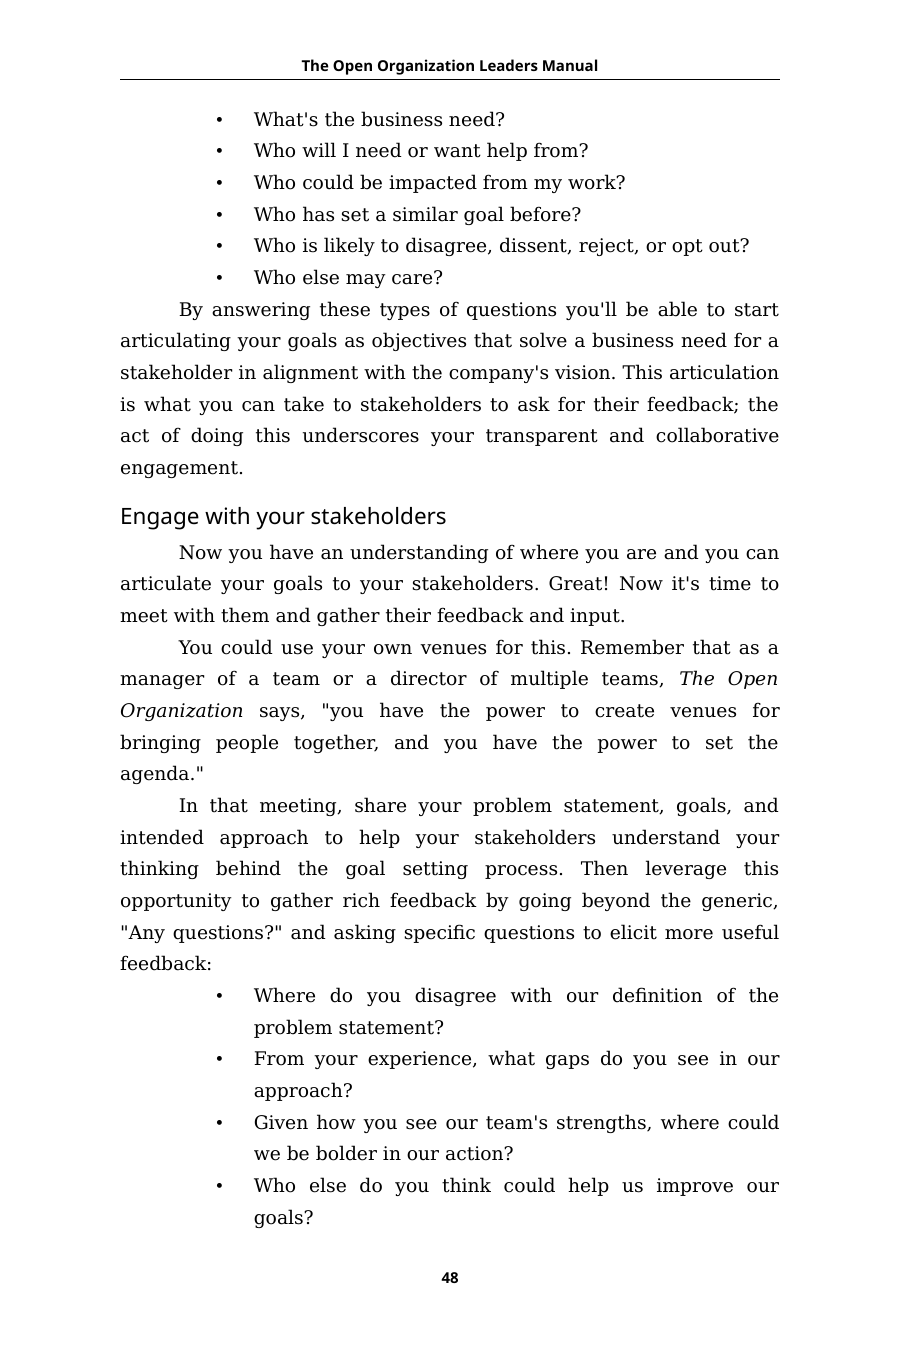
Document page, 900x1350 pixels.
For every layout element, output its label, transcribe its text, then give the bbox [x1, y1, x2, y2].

text You could use your own venues for this. Remember that as a manager of a team or a director of multiple teams, The Open Organization says, "you have the power to create venues for bringing people together, and you have the power to set the agenda." [120, 637, 780, 785]
list Given how you see our team's strengths, where could we be bolder in our action? [216, 1112, 780, 1165]
text In that meeting, share your problem statement, goals, and intended approach to help your stakeholders understand your thinking behind the goal setting process. Then leverage this opportunity to gather rich feedback by going beyond the generic, "Any questions?" and asking specific questions to elicit more useful feedback: [120, 795, 780, 975]
list What's the business need? [216, 109, 780, 131]
text Now you have an understanding of where you are and you can articulate your goals to your stakeholders. Great! Now it's time to meet with them and gather their feedback and input. [120, 542, 780, 627]
list Who could be impacted from my work? [216, 172, 780, 194]
text By answering these types of questions you'll be able to start articulating your goals as objectives that solve a business need for a stakeholder in alignment with the company's vision. This articulation is what you can take to stakeholders to ask for their feedback; the act of doing this underscores your transparent and collaborative engagement. [120, 299, 780, 479]
list Who will I need or want help from? [216, 140, 780, 162]
list Where do you disagree with our definition of the problem statement? [216, 985, 780, 1038]
list Who is likely to disagree, dissent, reject, or opt out? [216, 235, 780, 257]
list Who else may care? [216, 267, 780, 289]
list Who else do you think could help us improve our goals? [216, 1175, 780, 1228]
list Who has set a similar goal before? [216, 204, 780, 226]
subtitle Engage with your stakeholders [120, 504, 780, 530]
list From your experience, what gaps do you see in our approach? [216, 1048, 780, 1102]
